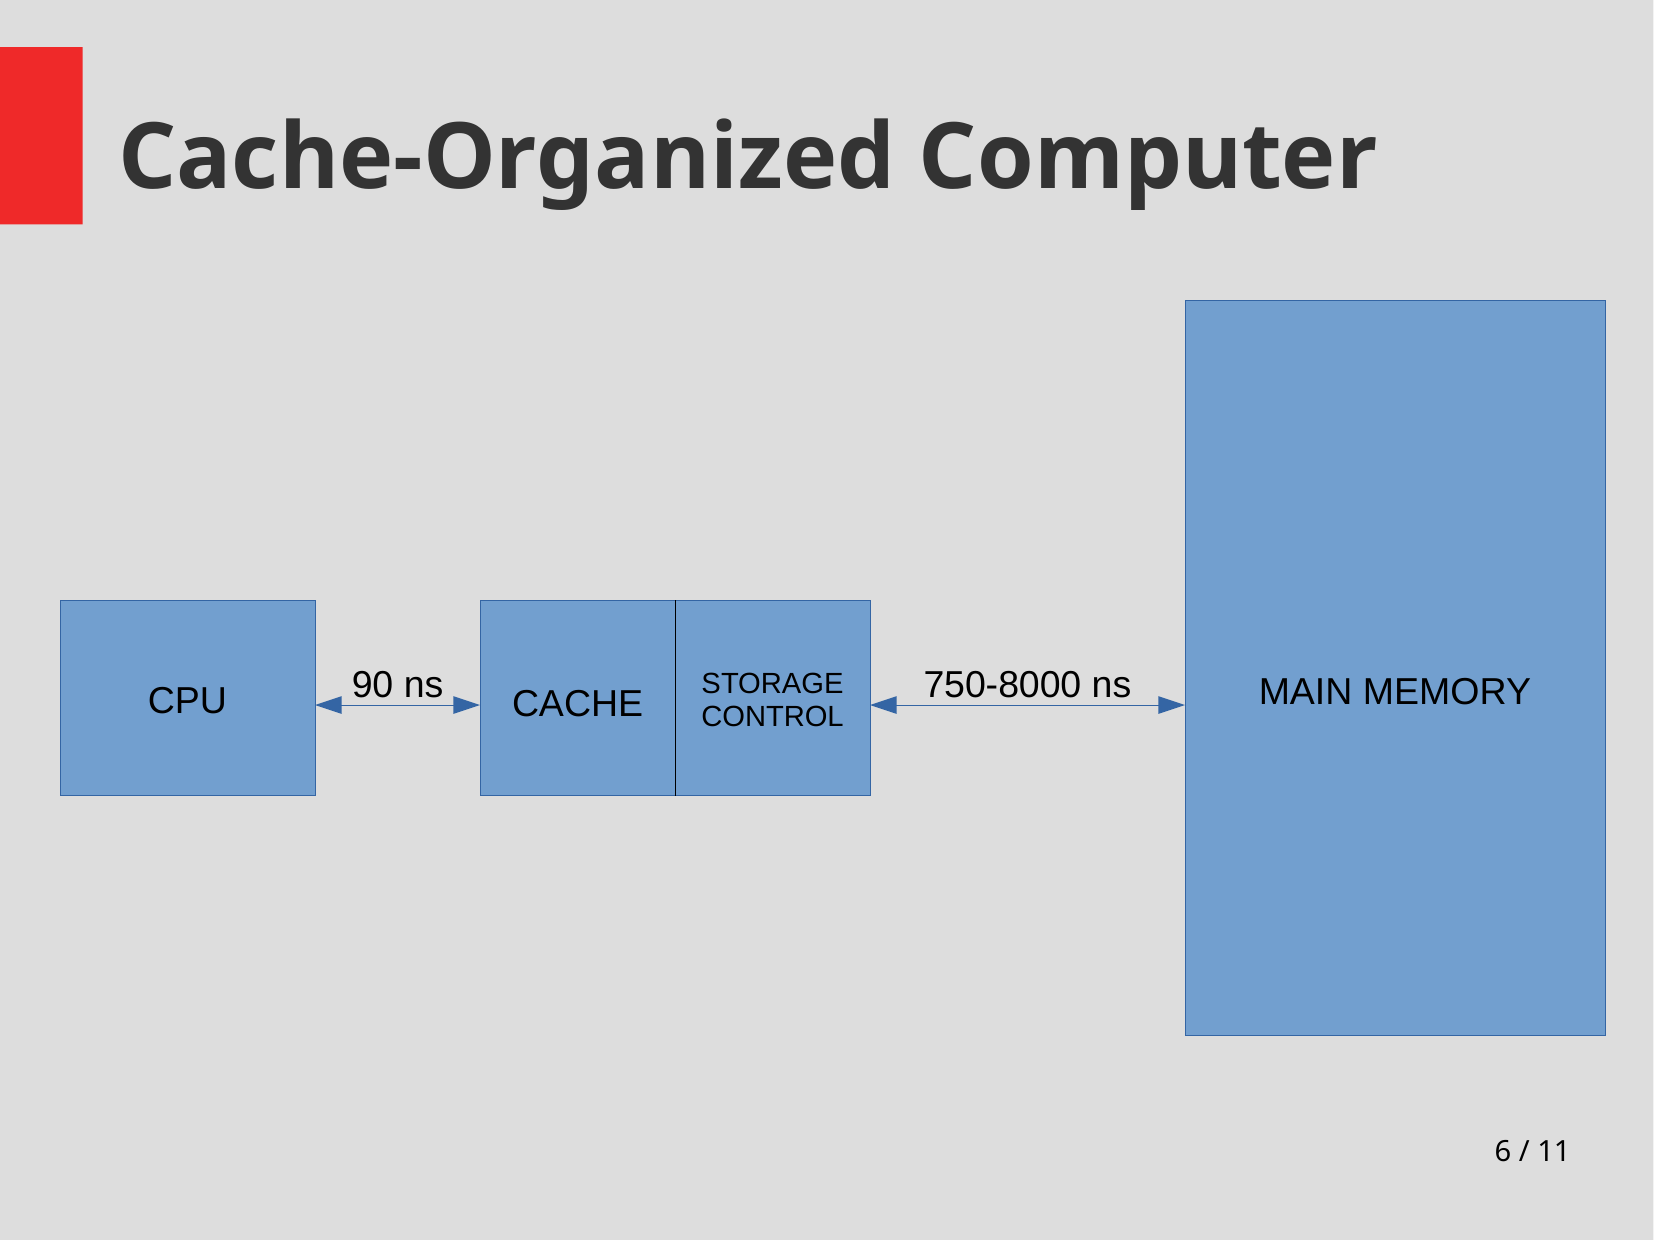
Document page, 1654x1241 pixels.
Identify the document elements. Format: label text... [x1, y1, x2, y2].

text_box [676, 741, 871, 796]
text_box [60, 600, 316, 671]
text_box CPU [60, 671, 316, 729]
text_box [676, 600, 871, 660]
title Cache-Organized Computer [118, 49, 1571, 257]
text_box [1185, 300, 1606, 663]
text_box MAIN MEMORY [1185, 663, 1606, 721]
text_box STORAGE CONTROL [675, 660, 871, 741]
text_box [480, 600, 675, 675]
text_box [60, 729, 316, 796]
text_box [480, 732, 675, 796]
text_box CACHE [480, 675, 676, 732]
text_box [1185, 721, 1606, 1036]
